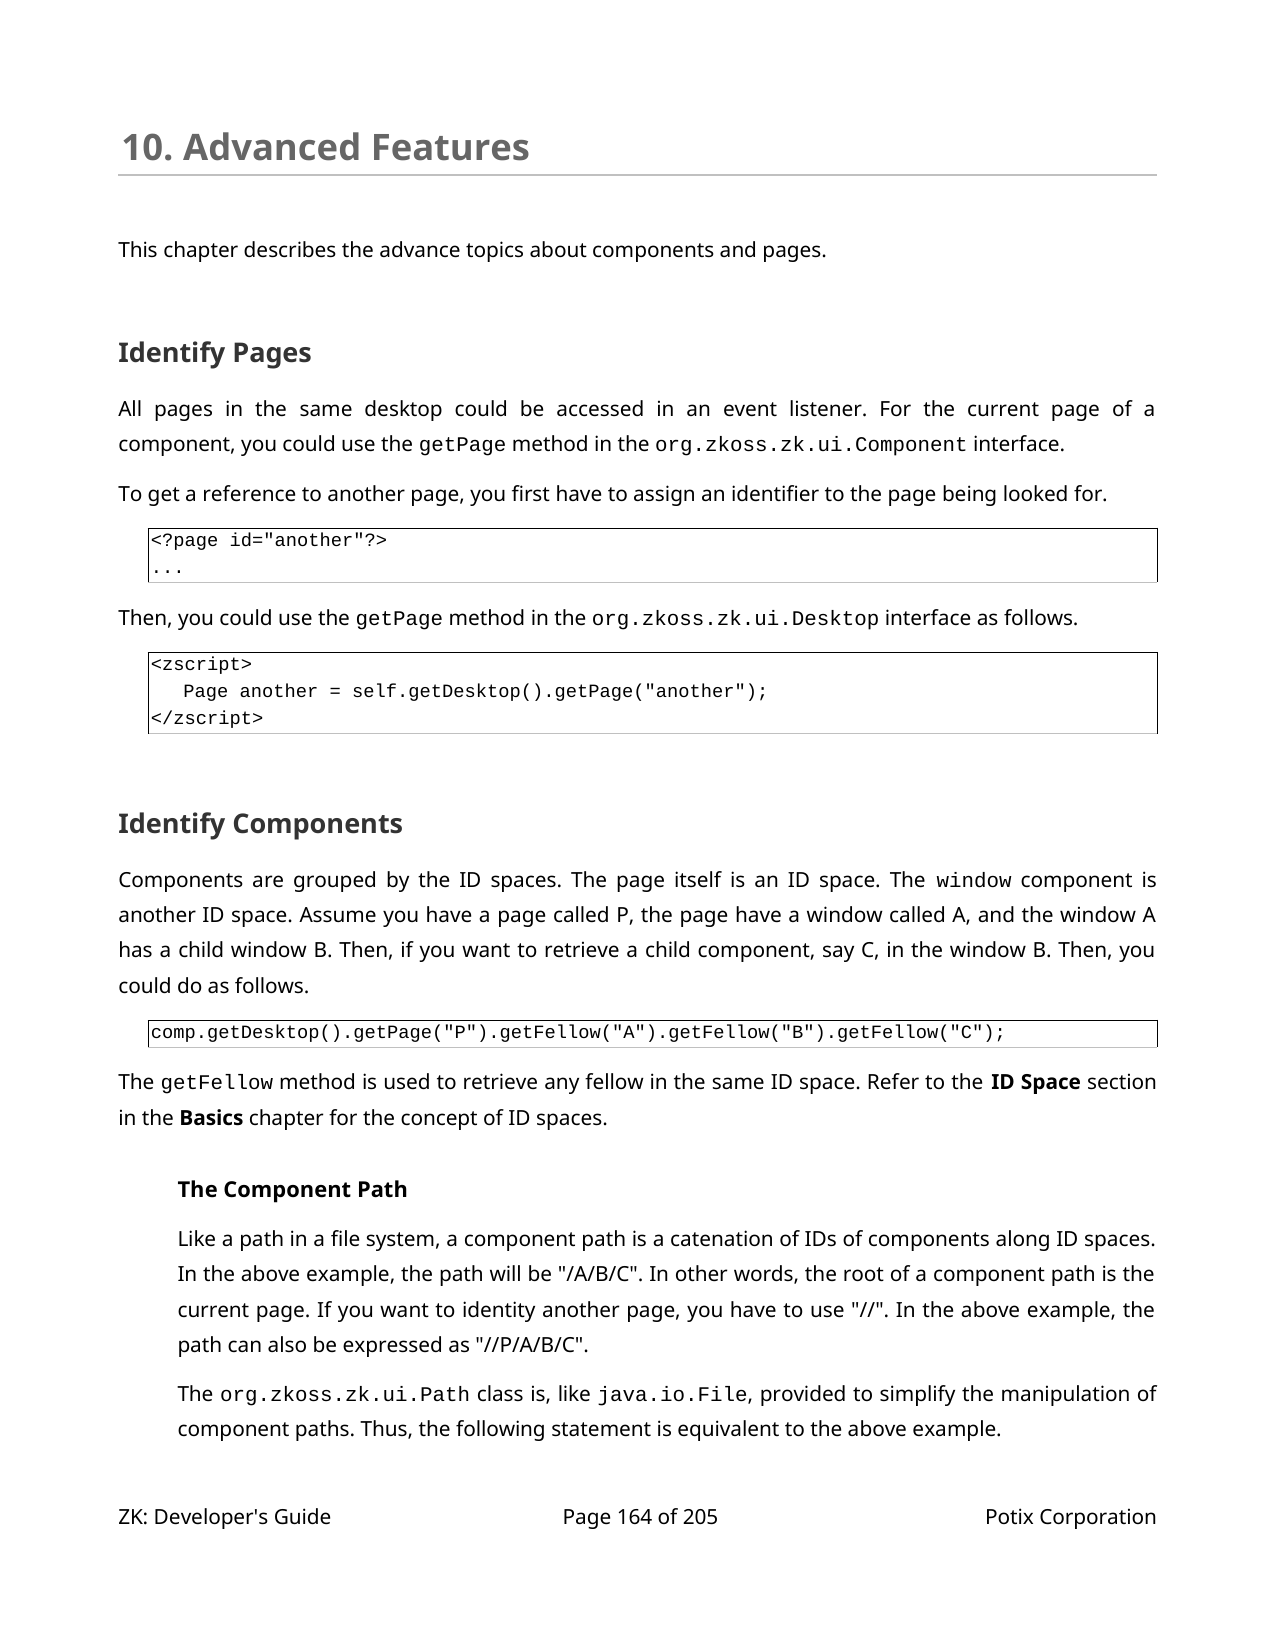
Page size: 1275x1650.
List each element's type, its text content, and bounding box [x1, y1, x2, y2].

text Then, you could use the getPage method in the org.zkoss.zk.ui.Desktop interface as follows. [118, 603, 1157, 631]
text <zscript> [149, 653, 1157, 676]
text </zscript> [149, 706, 1157, 733]
subtitle Identify Pages [118, 334, 1157, 371]
text Components are grouped by the ID spaces. The page itself is an ID space. The window component is another ID space. Assume you have a page called P, the page have a window called A, and the window A has a child window B. Then, if you want to retrieve a child component, say C, in the window B. Then, you could do as follows. [118, 865, 1157, 999]
text Page another = self.getDesktop().getPage("another"); [149, 679, 1157, 703]
subtitle The Component Path [177, 1174, 1157, 1204]
text All pages in the same desktop could be accessed in an event listener. For the current page of a component, you could use the getPage method in the org.zkoss.zk.ui.Component interface. [118, 394, 1157, 458]
text ... [149, 555, 1157, 582]
subtitle Identify Components [118, 804, 1157, 841]
text The org.zkoss.zk.ui.Path class is, like java.io.File, provided to simplify the manipulation of component paths. Thus, the following statement is equivalent to the above example. [177, 1379, 1157, 1443]
text To get a reference to another page, you first have to assign an identifier to the page being looked for. [118, 479, 1157, 507]
text comp.getDesktop().getPage("P").getFellow("A").getFellow("B").getFellow("C"); [149, 1021, 1157, 1047]
text <?page id="another"?> [149, 529, 1157, 552]
text The getFellow method is used to retrieve any fellow in the same ID space. Refer to the ID Space section in the Basics chapter for the concept of ID spaces. [118, 1067, 1157, 1131]
subtitle 10. Advanced Features [118, 118, 1157, 174]
text This chapter describes the advance topics about components and pages. [118, 235, 1157, 263]
text Like a path in a file system, a component path is a catenation of IDs of components along ID spaces. In the above example, the path will be "/A/B/C". In other words, the root of a component path is the current page. If you want to identity another page, you have to use "//". In the above example, the path can also be expressed as "//P/A/B/C". [177, 1224, 1157, 1358]
